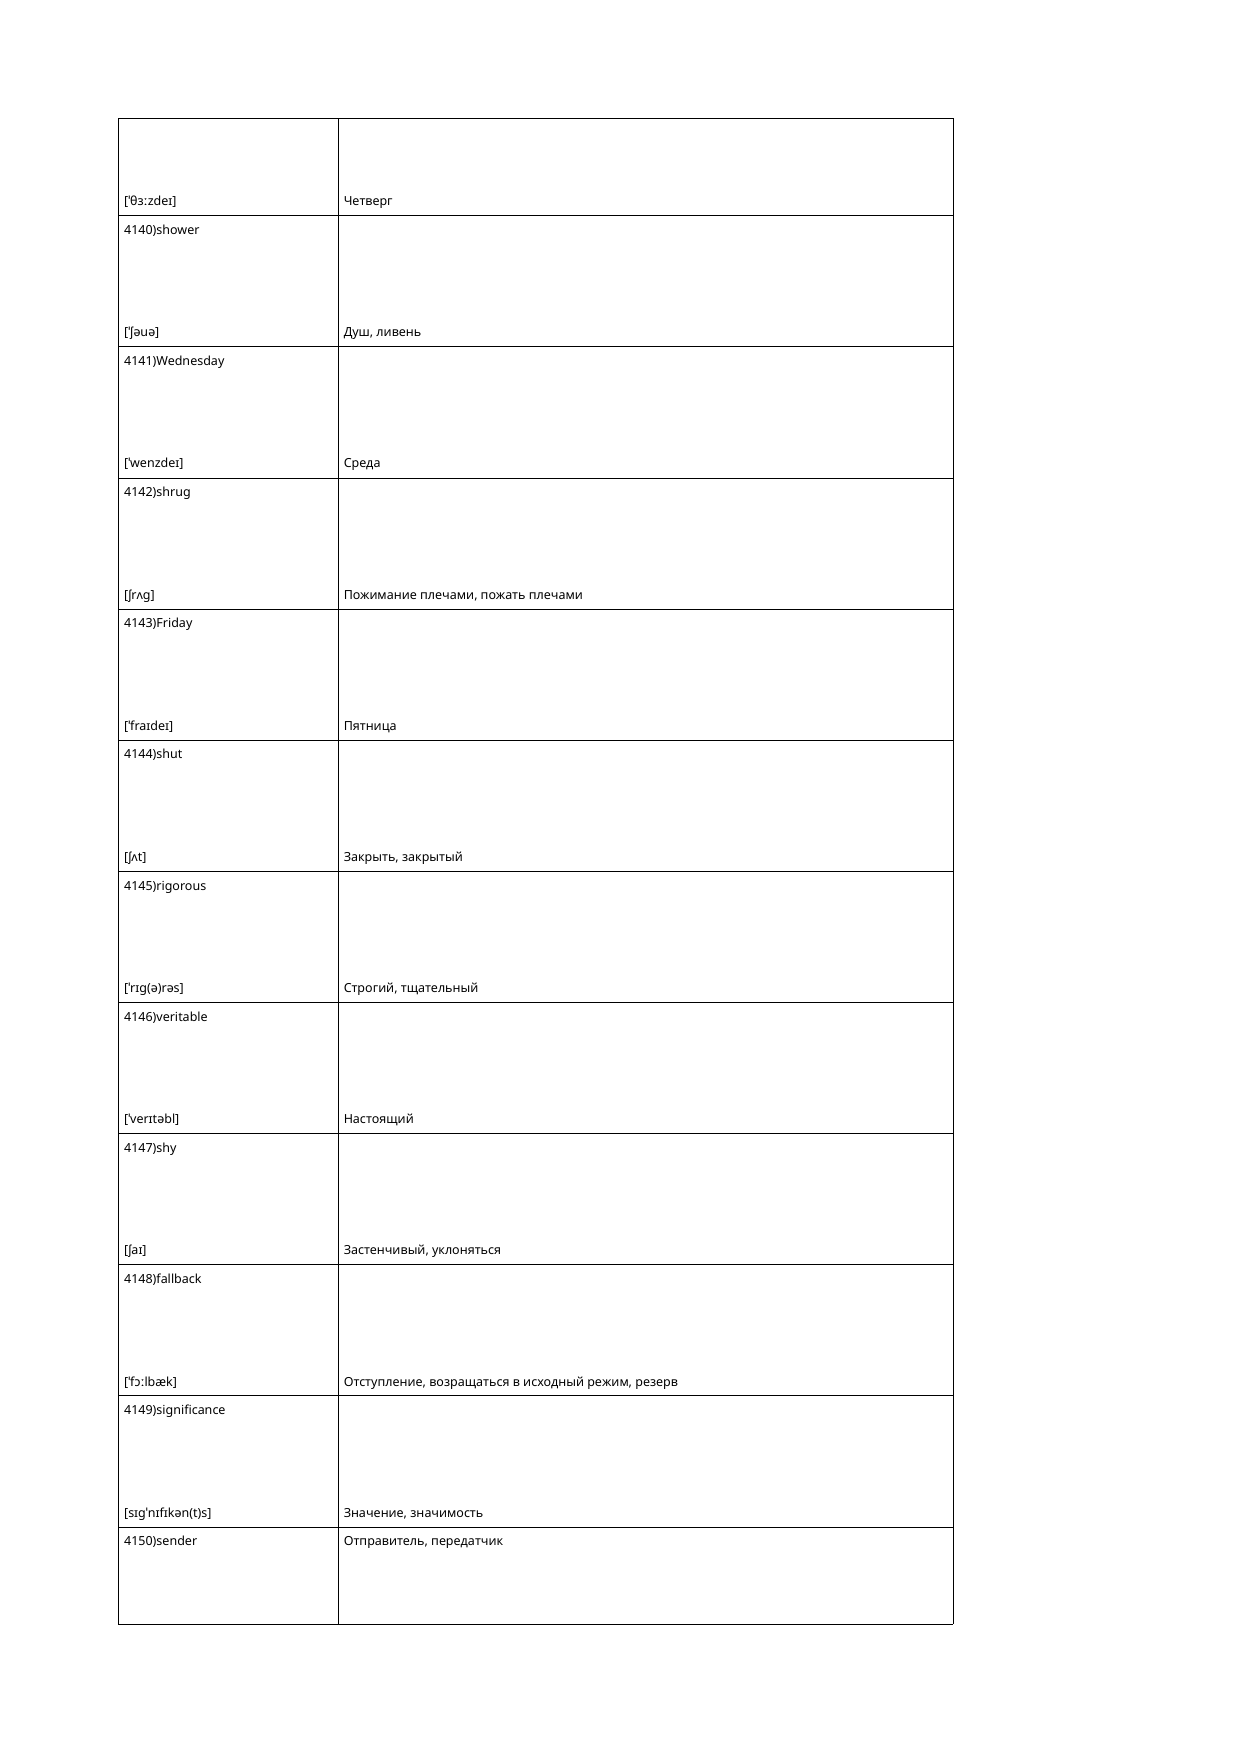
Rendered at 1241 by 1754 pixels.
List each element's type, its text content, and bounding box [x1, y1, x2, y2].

table_cell 4148)fallback [ˈfɔːlbæk] [119, 1265, 338, 1395]
table_cell Настоящий [339, 1003, 953, 1133]
table_cell Строгий, тщательный [339, 872, 953, 1002]
table_cell Пожимание плечами, пожать плечами [339, 479, 953, 608]
table_cell Отступление, возращаться в исходный режим, резерв [339, 1265, 953, 1395]
table_cell 4149)significance [sɪgˈnɪfɪkən(t)s] [119, 1396, 338, 1527]
table_cell 4150)sender [119, 1528, 338, 1623]
table_cell Пятница [339, 610, 953, 740]
table_cell 4140)shower [ˈʃəuə] [119, 216, 338, 346]
table_cell Среда [339, 347, 953, 477]
table_cell 4142)shrug [ʃrʌg] [119, 479, 338, 608]
table_cell 4146)veritable [ˈverɪtəbl] [119, 1003, 338, 1133]
table_cell Четверг [339, 119, 953, 215]
table_cell 4147)shy [ʃaɪ] [119, 1134, 338, 1264]
table_cell Застенчивый, уклоняться [339, 1134, 953, 1264]
table_cell Значение, значимость [339, 1396, 953, 1527]
table_cell [ˈθɜːzdeɪ] [119, 119, 338, 215]
table_cell Душ, ливень [339, 216, 953, 346]
table_cell Закрыть, закрытый [339, 741, 953, 871]
table_cell 4141)Wednesday [ˈwenzdeɪ] [119, 347, 338, 477]
table_cell 4144)shut [ʃʌt] [119, 741, 338, 871]
table_cell 4143)Friday [ˈfraɪdeɪ] [119, 610, 338, 740]
table_cell Отправитель, передатчик [339, 1528, 953, 1623]
table_cell 4145)rigorous [ˈrɪg(ə)rəs] [119, 872, 338, 1002]
